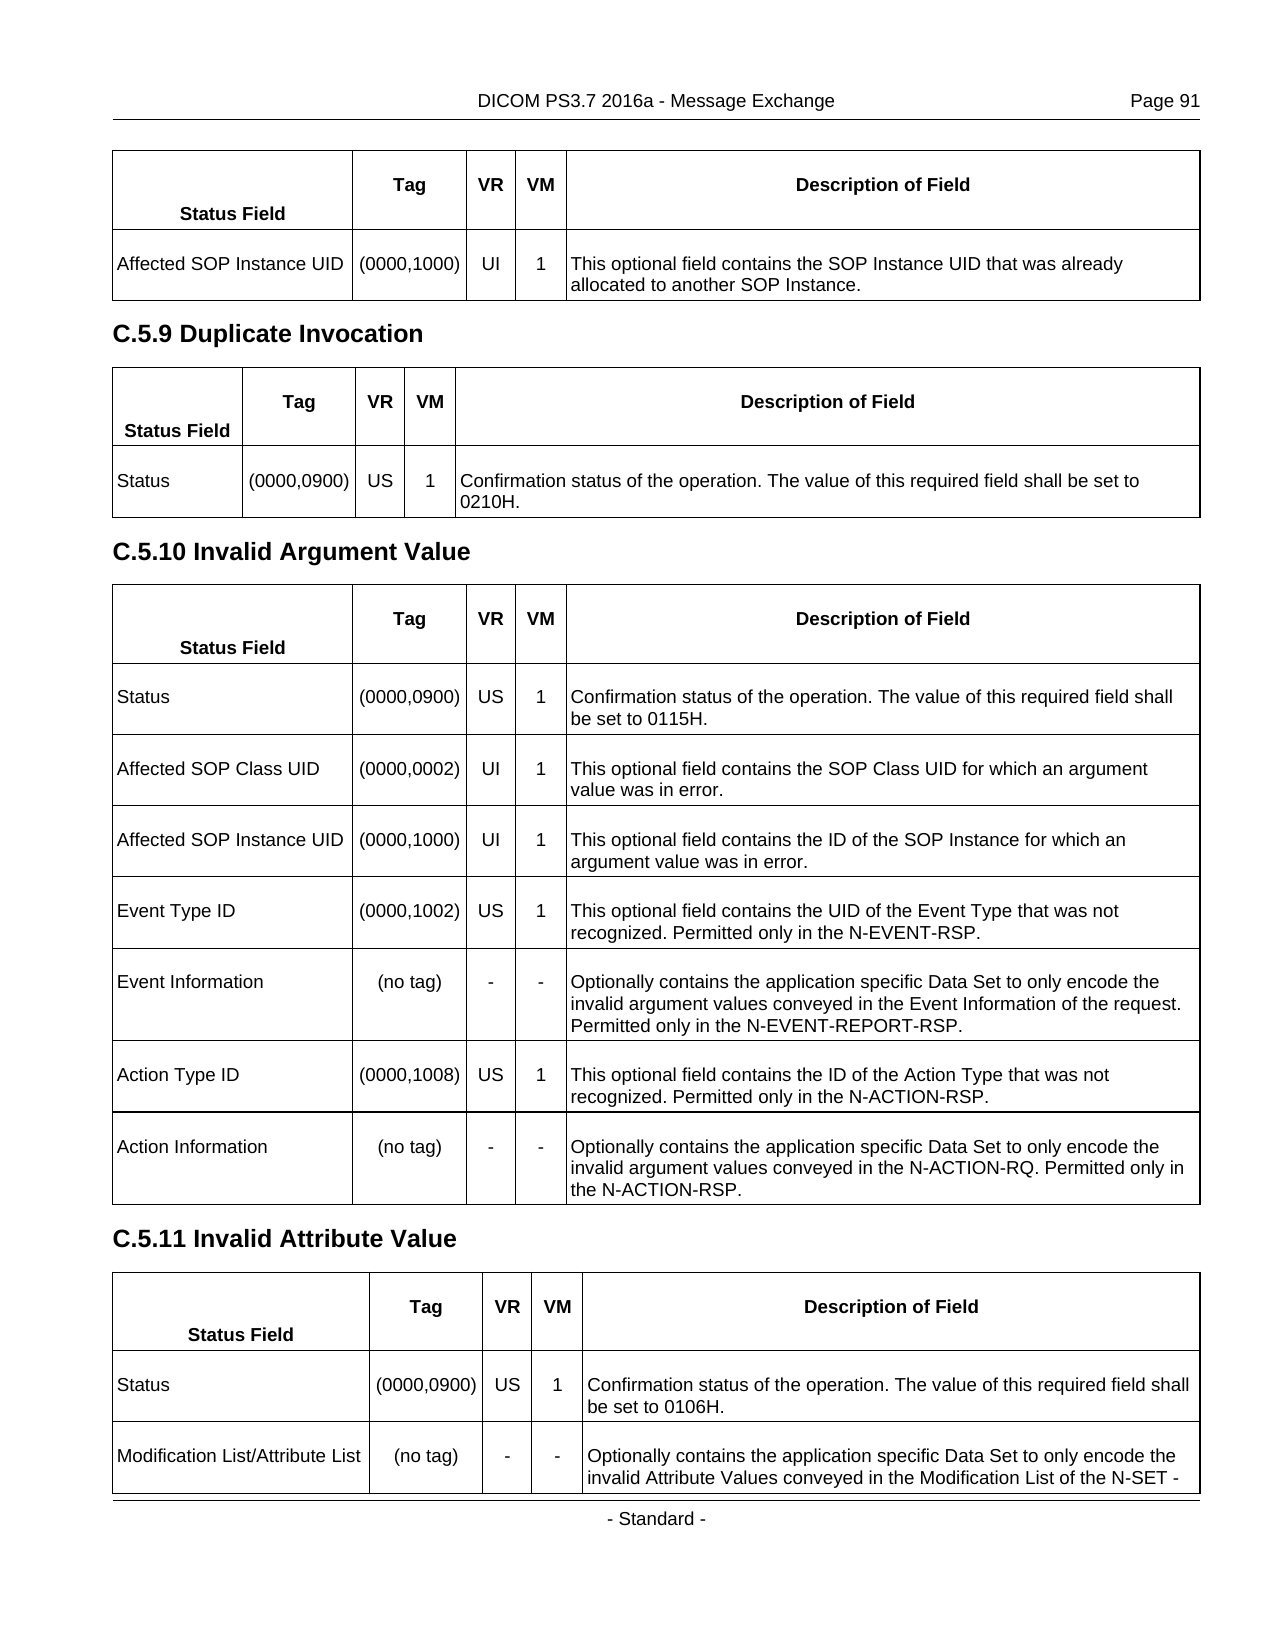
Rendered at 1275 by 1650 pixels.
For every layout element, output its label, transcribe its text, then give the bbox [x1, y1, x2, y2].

table_header Status Field [113, 1273, 369, 1350]
table_cell Optionally contains the application specific Data Set to only encode the invalid Attribute Values conveyed in the Modification List of the N-SET [583, 1422, 1199, 1492]
table_cell - [516, 1113, 566, 1204]
table_cell Modification List/Attribute List [113, 1422, 369, 1492]
table_header VM [516, 151, 566, 228]
table_cell Event Information [113, 949, 352, 1040]
table_header Status Field [113, 368, 242, 445]
table_cell 1 [516, 230, 566, 300]
table_cell (0000,0900) [243, 446, 355, 517]
table_cell 1 [516, 735, 566, 805]
table_header Description of Field [567, 151, 1199, 228]
table_cell Status [113, 446, 242, 517]
table_cell (0000,1002) [353, 877, 466, 947]
table_header Description of Field [456, 368, 1199, 445]
table_header Tag [353, 151, 466, 228]
text C.5.10 Invalid Argument Value [112, 536, 1200, 565]
table_cell This optional field contains the SOP Instance UID that was already allocated to another SOP Instance. [567, 230, 1199, 300]
table_cell Confirmation status of the operation. The value of this required field shall be set to 0106H. [583, 1351, 1199, 1421]
table_header VR [467, 585, 515, 662]
table_cell This optional field contains the SOP Class UID for which an argument value was in error. [567, 735, 1199, 805]
table_cell US [483, 1351, 531, 1421]
table_cell US [467, 1041, 515, 1111]
table_header Tag [353, 585, 466, 662]
table_cell 1 [405, 446, 455, 517]
table_header VR [467, 151, 515, 228]
table_cell Action Type ID [113, 1041, 352, 1111]
table_header Tag [370, 1273, 482, 1350]
table_cell US [467, 877, 515, 947]
table_cell Action Information [113, 1113, 352, 1204]
text C.5.11 Invalid Attribute Value [112, 1224, 1200, 1253]
table_cell UI [467, 735, 515, 805]
table_header Status Field [113, 151, 352, 228]
table_header Description of Field [567, 585, 1199, 662]
text C.5.9 Duplicate Invocation [112, 319, 1200, 348]
table_cell 1 [516, 877, 566, 947]
table_cell Optionally contains the application specific Data Set to only encode the invalid argument values conveyed in the N-ACTION-RQ. Permitted only in the N-ACTION-RSP. [567, 1113, 1199, 1204]
table_cell (0000,0900) [353, 664, 466, 734]
table_cell - [467, 949, 515, 1040]
table_cell This optional field contains the ID of the SOP Instance for which an argument value was in error. [567, 806, 1199, 876]
table_cell Affected SOP Instance UID [113, 806, 352, 876]
table_header VM [516, 585, 566, 662]
table_cell Optionally contains the application specific Data Set to only encode the invalid argument values conveyed in the Event Information of the request. Permitted only in the N-EVENT-REPORT-RSP. [567, 949, 1199, 1040]
table_cell 1 [516, 806, 566, 876]
table_cell (0000,0900) [370, 1351, 482, 1421]
table_cell - [483, 1422, 531, 1492]
table_cell - [516, 949, 566, 1040]
table_cell Confirmation status of the operation. The value of this required field shall be set to 0210H. [456, 446, 1199, 517]
table_cell (0000,0002) [353, 735, 466, 805]
table_cell - [532, 1422, 582, 1492]
table_header Status Field [113, 585, 352, 662]
table_cell This optional field contains the UID of the Event Type that was not recognized. Permitted only in the N-EVENT-RSP. [567, 877, 1199, 947]
table_cell (no tag) [370, 1422, 482, 1492]
table_cell UI [467, 806, 515, 876]
table_cell Status [113, 664, 352, 734]
table_cell 1 [532, 1351, 582, 1421]
table_cell 1 [516, 1041, 566, 1111]
table_header VM [405, 368, 455, 445]
table_cell Status [113, 1351, 369, 1421]
table_cell - [467, 1113, 515, 1204]
table_cell Event Type ID [113, 877, 352, 947]
table_cell Affected SOP Instance UID [113, 230, 352, 300]
table_header VR [356, 368, 404, 445]
table_header Description of Field [583, 1273, 1199, 1350]
table_cell (0000,1000) [353, 230, 466, 300]
table_cell Affected SOP Class UID [113, 735, 352, 805]
table_cell UI [467, 230, 515, 300]
table_cell (0000,1008) [353, 1041, 466, 1111]
table_cell (no tag) [353, 949, 466, 1040]
table_cell US [356, 446, 404, 517]
table_cell This optional field contains the ID of the Action Type that was not recognized. Permitted only in the N-ACTION-RSP. [567, 1041, 1199, 1111]
table_header VM [532, 1273, 582, 1350]
table_cell (0000,1000) [353, 806, 466, 876]
table_header Tag [243, 368, 355, 445]
table_cell Confirmation status of the operation. The value of this required field shall be set to 0115H. [567, 664, 1199, 734]
table_cell US [467, 664, 515, 734]
table_header VR [483, 1273, 531, 1350]
table_cell 1 [516, 664, 566, 734]
table_cell (no tag) [353, 1113, 466, 1204]
